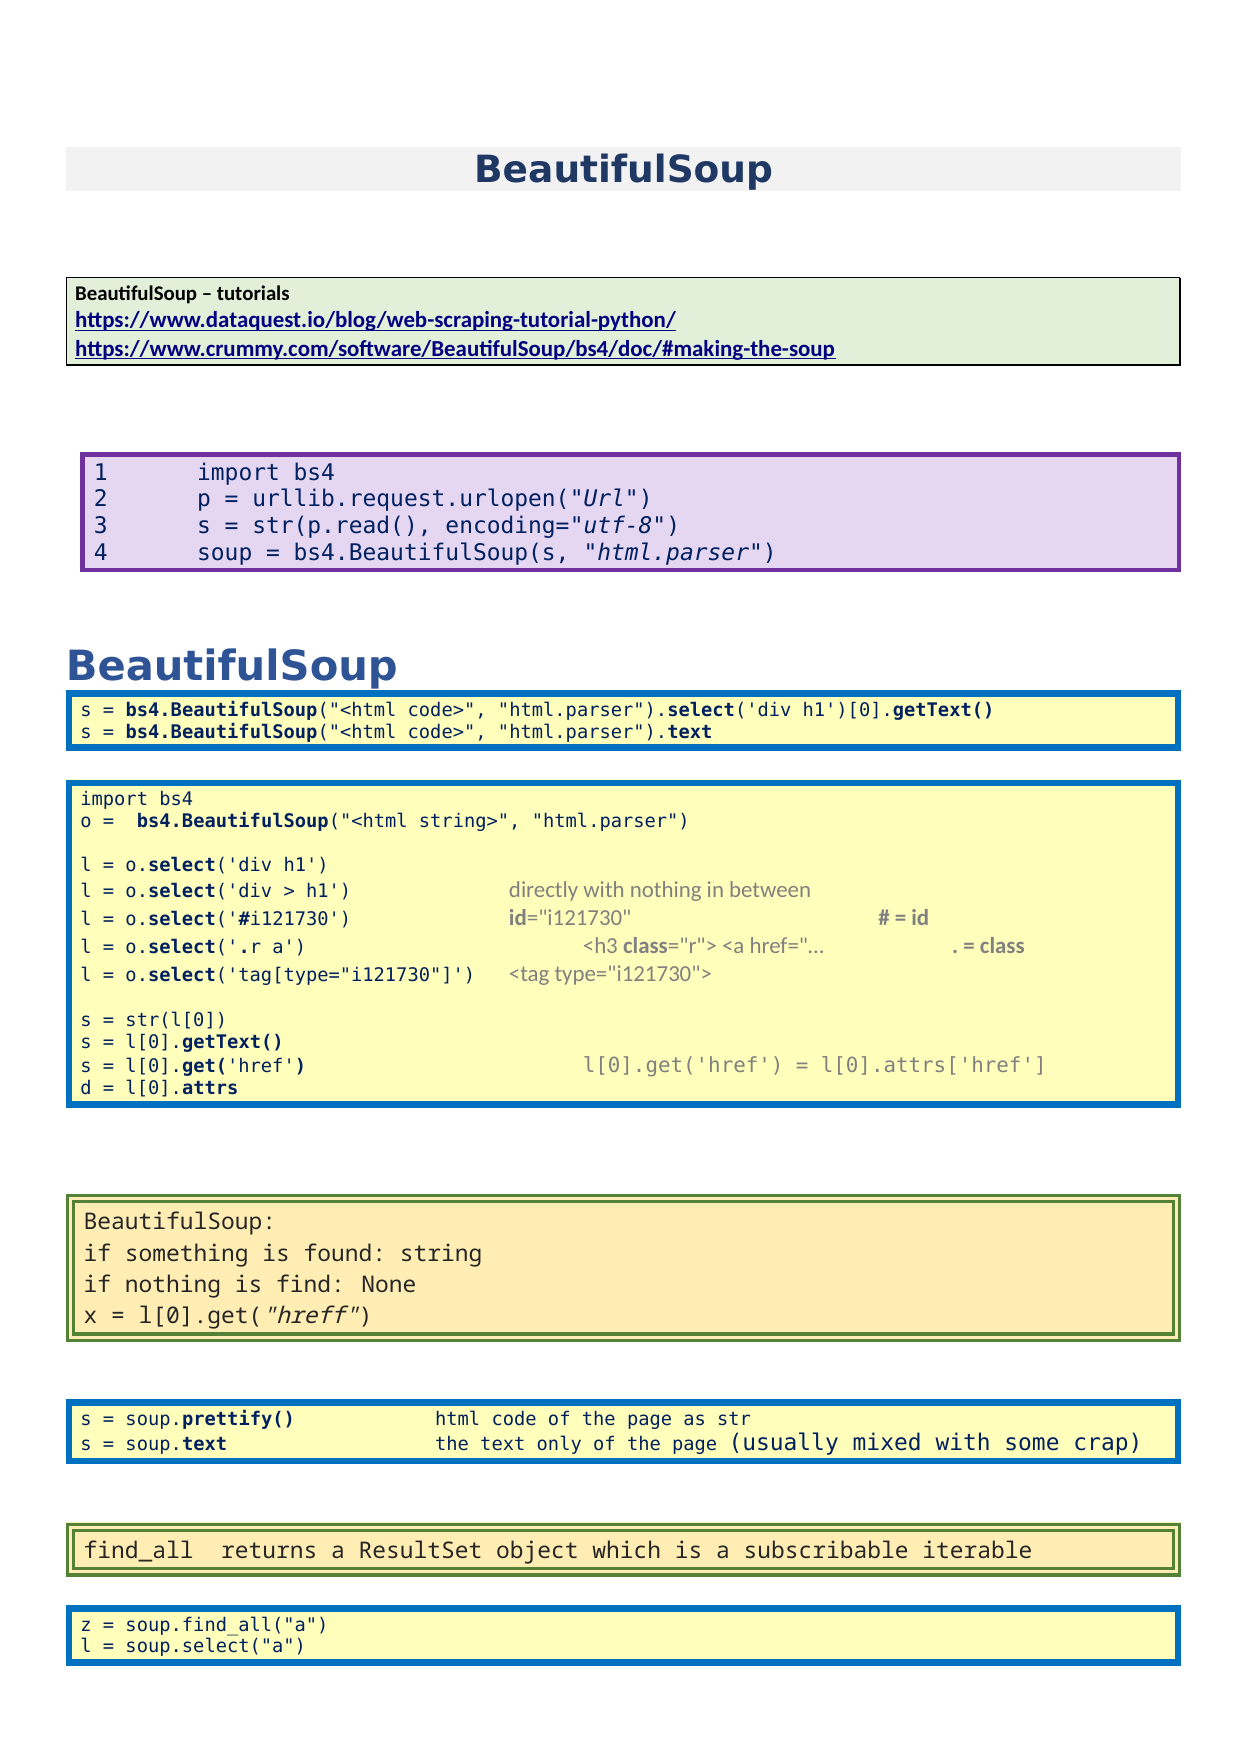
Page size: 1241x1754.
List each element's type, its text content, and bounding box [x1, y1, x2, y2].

list soup = bs4.BeautifulSoup(s, "html.parser") [85, 532, 1177, 568]
text l = o.select('.r a') <h3 class="r"> <a href="… . = class [72, 923, 1175, 951]
text s = l[0].get('href') l[0].get('href') = l[0].attrs['href'] [72, 1045, 1175, 1069]
text l = o.select('div h1') [72, 845, 1175, 867]
text s = soup.prettify() html code of the page as str [72, 1406, 1175, 1421]
list p = urllib.request.urlopen("Url") [85, 479, 1177, 505]
text if nothing is find: None [75, 1256, 1172, 1288]
text s = bs4.BeautifulSoup("<html code>", "html.parser").text [72, 712, 1175, 744]
text l = o.select('div > h1') directly with nothing in between [72, 867, 1175, 895]
text l = soup.select("a") [72, 1627, 1175, 1659]
text s = l[0].getText() [72, 1023, 1175, 1045]
text l = o.select('tag[type="i121730"]') <tag type="i121730"> [72, 951, 1175, 979]
text s = str(l[0]) [72, 1001, 1175, 1023]
text z = soup.find_all("a") [72, 1612, 1175, 1627]
text BeautifulSoup [66, 642, 1181, 690]
text d = l[0].attrs [72, 1069, 1175, 1101]
text BeautifulSoup – tutorials [67, 278, 1179, 302]
text s = soup.text the text only of the page (usually mixed with some crap) [72, 1421, 1175, 1458]
text https://www.dataquest.io/blog/web-scraping-tutorial-python/ [67, 302, 1179, 331]
list import bs4 [85, 457, 1177, 479]
text find_all returns a ResultSet object which is a subscribable iterable [69, 1526, 1178, 1573]
text if something is found: string [75, 1225, 1172, 1256]
text l = o.select('#i121730') id="i121730" # = id [72, 895, 1175, 923]
text o = bs4.BeautifulSoup("<html string>", "html.parser") [72, 801, 1175, 823]
list s = str(p.read(), encoding="utf-8") [85, 505, 1177, 532]
text import bs4 [72, 786, 1175, 801]
text x = l[0].get("hreff") [69, 1288, 1178, 1339]
text https://www.crummy.com/software/BeautifulSoup/bs4/doc/#making-the-soup [67, 331, 1179, 364]
subtitle BeautifulSoup [66, 147, 1181, 191]
text BeautifulSoup: [69, 1197, 1178, 1225]
text s = bs4.BeautifulSoup("<html code>", "html.parser").select('div h1')[0].getText() [72, 697, 1175, 712]
